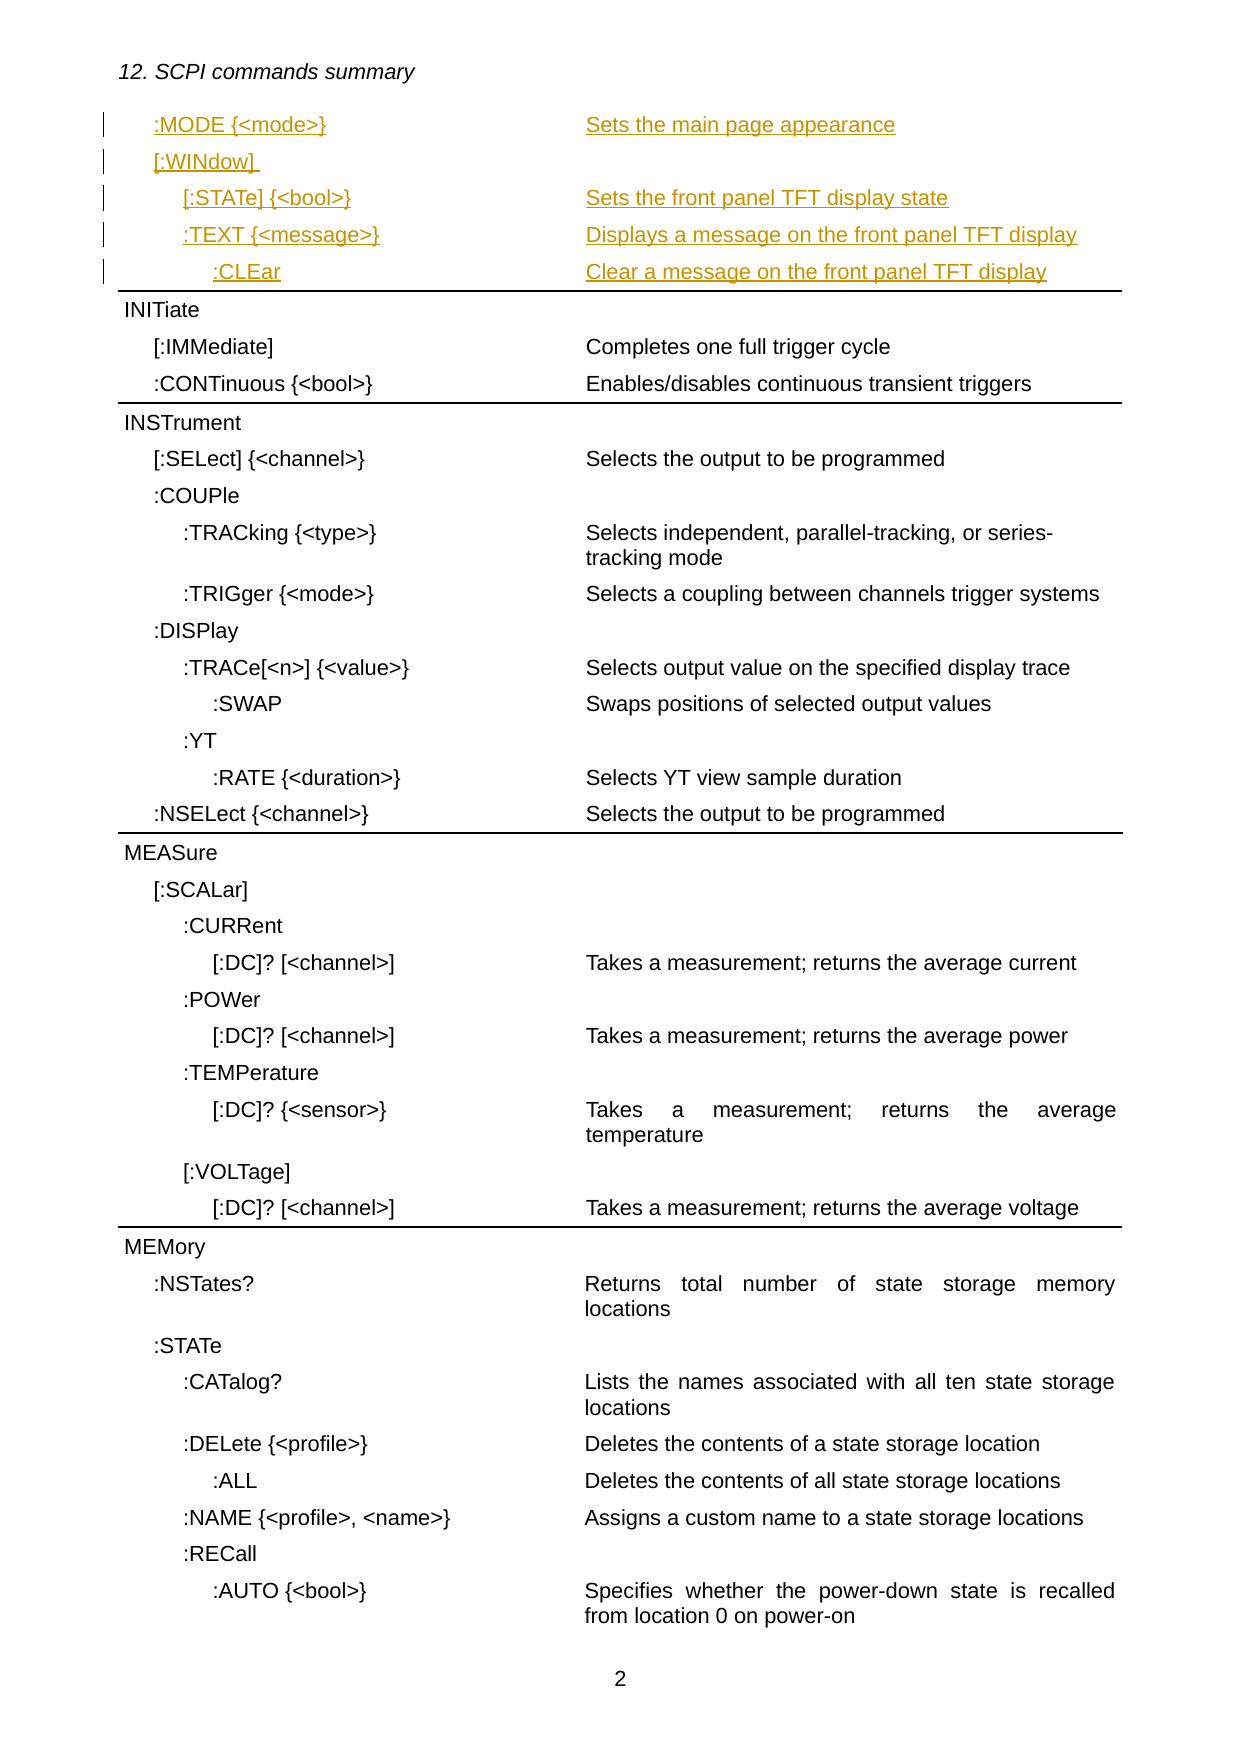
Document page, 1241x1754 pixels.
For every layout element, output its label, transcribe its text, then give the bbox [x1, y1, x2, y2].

table_cell Deletes the contents of all state storage locations [579, 1462, 1122, 1499]
table_cell [580, 1054, 1122, 1091]
table_cell Selects independent, parallel-tracking, or series-tracking mode [580, 514, 1122, 576]
table_cell [580, 1153, 1122, 1189]
table_cell Selects a coupling between channels trigger systems [580, 576, 1122, 612]
table_cell Selects YT view sample duration [580, 759, 1122, 796]
table_cell Assigns a custom name to a state storage locations [579, 1499, 1122, 1535]
table_cell :CLEar [118, 253, 580, 289]
table_cell [:DC]? [<channel>] [118, 944, 580, 981]
table_cell [:DC]? {<sensor>} [118, 1091, 580, 1153]
table_cell [580, 871, 1122, 908]
table_cell Takes a measurement; returns the average current [580, 944, 1122, 981]
table_cell Takes a measurement; returns the average power [580, 1018, 1122, 1054]
table_cell :ALL [118, 1462, 579, 1499]
table_cell [580, 292, 1122, 328]
table_cell :TRACe[<n>] {<value>} [118, 649, 580, 686]
table_cell :TRIGger {<mode>} [118, 576, 580, 612]
table_cell Completes one full trigger cycle [580, 328, 1122, 365]
table_cell :MODE {<mode>} [118, 106, 580, 143]
table_cell Selects the output to be programmed [580, 440, 1122, 477]
table_cell :POWer [118, 981, 580, 1018]
table_cell [:IMMediate] [118, 328, 580, 365]
table_cell Swaps positions of selected output values [580, 686, 1122, 722]
table_cell :COUPle [118, 477, 580, 514]
table_cell [580, 612, 1122, 649]
table_cell :TEMPerature [118, 1054, 580, 1091]
table_cell Sets the main page appearance [580, 106, 1122, 143]
table_cell Takes a measurement; returns the average temperature [580, 1091, 1122, 1153]
table_cell [:STATe] {<bool>} [118, 180, 580, 216]
table_header INSTrument [118, 404, 580, 440]
table_cell [:VOLTage] [118, 1153, 580, 1189]
table_cell Sets the front panel TFT display state [580, 180, 1122, 216]
table_cell :STATe [118, 1327, 579, 1363]
table_cell [580, 981, 1122, 1018]
table_cell :RECall [118, 1535, 579, 1572]
table_cell Clear a message on the front panel TFT display [580, 253, 1122, 289]
table_cell Displays a message on the front panel TFT display [580, 216, 1122, 253]
table_header [580, 834, 1122, 871]
table_cell [580, 477, 1122, 514]
table_cell [580, 143, 1122, 179]
table_cell [580, 722, 1122, 759]
table_cell :RATE {<duration>} [118, 759, 580, 796]
table_cell :CATalog? [118, 1364, 579, 1425]
table_cell :NAME {<profile>, <name>} [118, 1499, 579, 1535]
table_cell :NSTates? [118, 1265, 579, 1327]
table_cell Selects the output to be programmed [580, 796, 1122, 832]
table_cell [:WINdow] [118, 143, 580, 179]
table_cell :SWAP [118, 686, 580, 722]
table_cell [579, 1535, 1122, 1572]
table_cell Returns total number of state storage memory locations [579, 1265, 1122, 1327]
table_cell [:DC]? [<channel>] [118, 1018, 580, 1054]
table_cell :NSELect {<channel>} [118, 796, 580, 832]
table_cell :TEXT {<message>} [118, 216, 580, 253]
table_cell :DISPlay [118, 612, 580, 649]
table_cell :CONTinuous {<bool>} [118, 365, 580, 402]
table_cell [:SELect] {<channel>} [118, 440, 580, 477]
table_cell [580, 908, 1122, 944]
table_header MEMory [118, 1228, 579, 1265]
table_cell Lists the names associated with all ten state storage locations [579, 1364, 1122, 1425]
table_cell :AUTO {<bool>} [118, 1572, 579, 1634]
table_cell [579, 1327, 1122, 1363]
table_header [580, 404, 1122, 440]
table_cell INITiate [118, 292, 580, 328]
table_cell Enables/disables continuous transient triggers [580, 365, 1122, 402]
table_cell Selects output value on the specified display trace [580, 649, 1122, 686]
table_header MEASure [118, 834, 580, 871]
table_cell [:SCALar] [118, 871, 580, 908]
table_cell [:DC]? [<channel>] [118, 1190, 580, 1226]
table_cell Takes a measurement; returns the average voltage [580, 1190, 1122, 1226]
table_cell :YT [118, 722, 580, 759]
table_cell Specifies whether the power-down state is recalled from location 0 on power-on [579, 1572, 1122, 1634]
table_cell :CURRent [118, 908, 580, 944]
table_cell Deletes the contents of a state storage location [579, 1425, 1122, 1462]
table_cell :TRACking {<type>} [118, 514, 580, 576]
table_cell :DELete {<profile>} [118, 1425, 579, 1462]
table_header [579, 1228, 1122, 1265]
